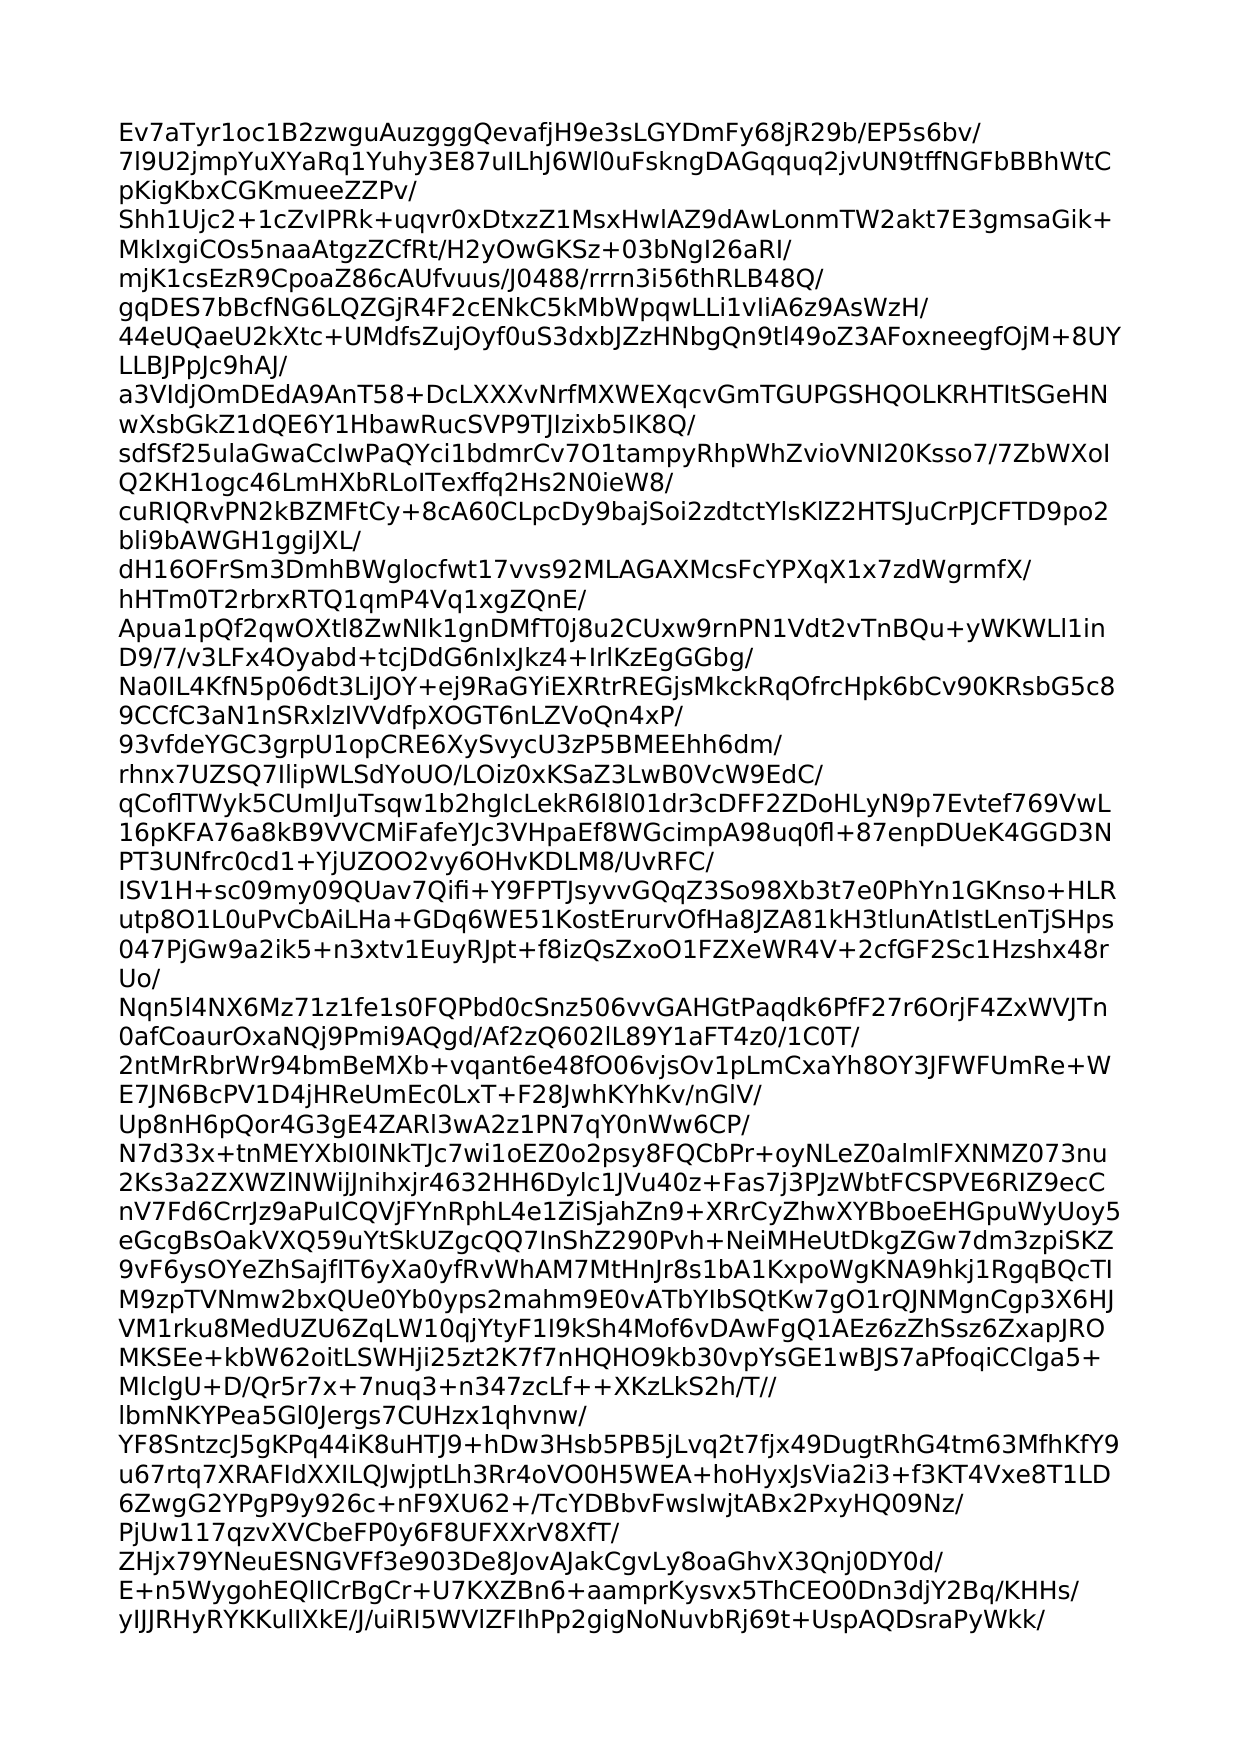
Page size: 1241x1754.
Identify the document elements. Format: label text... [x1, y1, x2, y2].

text Ev7aTyr1oc1B2zwguAuzgggQevafjH9e3sLGYDmFy68jR29b/EP5s6bv/7l9U2jmpYuXYaRq1Yuhy3E87uILhJ6Wl0uFskngDAGqquq2jvUN9tffNGFbBBhWtCpKigKbxCGKmueeZZPv/Shh1Ujc2+1cZvIPRk+uqvr0xDtxzZ1MsxHwlAZ9dAwLonmTW2akt7E3gmsaGik+MkIxgiCOs5naaAtgzZCfRt/H2yOwGKSz+03bNgI26aRI/mjK1csEzR9CpoaZ86cAUfvuus/J0488/rrrn3i56thRLB48Q/gqDES7bBcfNG6LQZGjR4F2cENkC5kMbWpqwLLi1vIiA6z9AsWzH/44eUQaeU2kXtc+UMdfsZujOyf0uS3dxbJZzHNbgQn9tl49oZ3AFoxneegfOjM+8UYLLBJPpJc9hAJ/a3VIdjOmDEdA9AnT58+DcLXXXvNrfMXWEXqcvGmTGUPGSHQOLKRHTItSGeHNwXsbGkZ1dQE6Y1HbawRucSVP9TJIzixb5IK8Q/sdfSf25ulaGwaCcIwPaQYci1bdmrCv7O1tampyRhpWhZvioVNI20Ksso7/7ZbWXoIQ2KH1ogc46LmHXbRLoITexffq2Hs2N0ieW8/cuRIQRvPN2kBZMFtCy+8cA60CLpcDy9bajSoi2zdtctYlsKlZ2HTSJuCrPJCFTD9po2bli9bAWGH1ggiJXL/dH16OFrSm3DmhBWglocfwt17vvs92MLAGAXMcsFcYPXqX1x7zdWgrmfX/hHTm0T2rbrxRTQ1qmP4Vq1xgZQnE/Apua1pQf2qwOXtl8ZwNIk1gnDMfT0j8u2CUxw9rnPN1Vdt2vTnBQu+yWKWLl1inD9/7/v3LFx4Oyabd+tcjDdG6nIxJkz4+IrlKzEgGGbg/Na0IL4KfN5p06dt3LiJOY+ej9RaGYiEXRtrREGjsMkckRqOfrcHpk6bCv90KRsbG5c89CCfC3aN1nSRxlzIVVdfpXOGT6nLZVoQn4xP/93vfdeYGC3grpU1opCRE6XySvycU3zP5BMEEhh6dm/rhnx7UZSQ7IlipWLSdYoUO/LOiz0xKSaZ3LwB0VcW9EdC/qCoflTWyk5CUmIJuTsqw1b2hgIcLekR6l8l01dr3cDFF2ZDoHLyN9p7Evtef769VwL16pKFA76a8kB9VVCMiFafeYJc3VHpaEf8WGcimpA98uq0fl+87enpDUeK4GGD3NPT3UNfrc0cd1+YjUZOO2vy6OHvKDLM8/UvRFC/ISV1H+sc09my09QUav7Qifi+Y9FPTJsyvvGQqZ3So98Xb3t7e0PhYn1GKnso+HLRutp8O1L0uPvCbAiLHa+GDq6WE51KostErurvOfHa8JZA81kH3tlunAtIstLenTjSHps047PjGw9a2ik5+n3xtv1EuyRJpt+f8izQsZxoO1FZXeWR4V+2cfGF2Sc1Hzshx48rUo/Nqn5l4NX6Mz71z1fe1s0FQPbd0cSnz506vvGAHGtPaqdk6PfF27r6OrjF4ZxWVJTn0afCoaurOxaNQj9Pmi9AQgd/Af2zQ602lL89Y1aFT4z0/1C0T/2ntMrRbrWr94bmBeMXb+vqant6e48fO06vjsOv1pLmCxaYh8OY3JFWFUmRe+WE7JN6BcPV1D4jHReUmEc0LxT+F28JwhKYhKv/nGlV/Up8nH6pQor4G3gE4ZARl3wA2z1PN7qY0nWw6CP/N7d33x+tnMEYXbI0INkTJc7wi1oEZ0o2psy8FQCbPr+oyNLeZ0almlFXNMZ073nu2Ks3a2ZXWZlNWijJnihxjr4632HH6Dylc1JVu40z+Fas7j3PJzWbtFCSPVE6RIZ9ecCnV7Fd6CrrJz9aPuICQVjFYnRphL4e1ZiSjahZn9+XRrCyZhwXYBboeEHGpuWyUoy5eGcgBsOakVXQ59uYtSkUZgcQQ7InShZ290Pvh+NeiMHeUtDkgZGw7dm3zpiSKZ9vF6ysOYeZhSajfIT6yXa0yfRvWhAM7MtHnJr8s1bA1KxpoWgKNA9hkj1RgqBQcTIM9zpTVNmw2bxQUe0Yb0yps2mahm9E0vATbYIbSQtKw7gO1rQJNMgnCgp3X6HJVM1rku8MedUZU6ZqLW10qjYtyF1I9kSh4Mof6vDAwFgQ1AEz6zZhSsz6ZxapJROMKSEe+kbW62oitLSWHji25zt2K7f7nHQHO9kb30vpYsGE1wBJS7aPfoqiCClga5+MIclgU+D/Qr5r7x+7nuq3+n347zcLf++XKzLkS2h/T//lbmNKYPea5Gl0Jergs7CUHzx1qhvnw/YF8SntzcJ5gKPq44iK8uHTJ9+hDw3Hsb5PB5jLvq2t7fjx49DugtRhG4tm63MfhKfY9u67rtq7XRAFIdXXILQJwjptLh3Rr4oVO0H5WEA+hoHyxJsVia2i3+f3KT4Vxe8T1LD6ZwgG2YPgP9y926c+nF9XU62+/TcYDBbvFwsIwjtABx2PxyHQ09Nz/PjUw117qzvXVCbeFP0y6F8UFXXrV8XfT/ZHjx79YNeuESNGVFf3e903De8JovAJakCgvLy8oaGhvX3Qnj0DY0d/E+n5WygohEQlICrBgCr+U7KXZBn6+aamprKysvx5ThCEO0Dn3djY2Bq/KHHs/yIJJRHyRYKKulIXkE/J/uiRI5WVlZFIhPp2gigNoNuvbRj69t+UspAQDsraPyWkk/ [118, 118, 1122, 1635]
